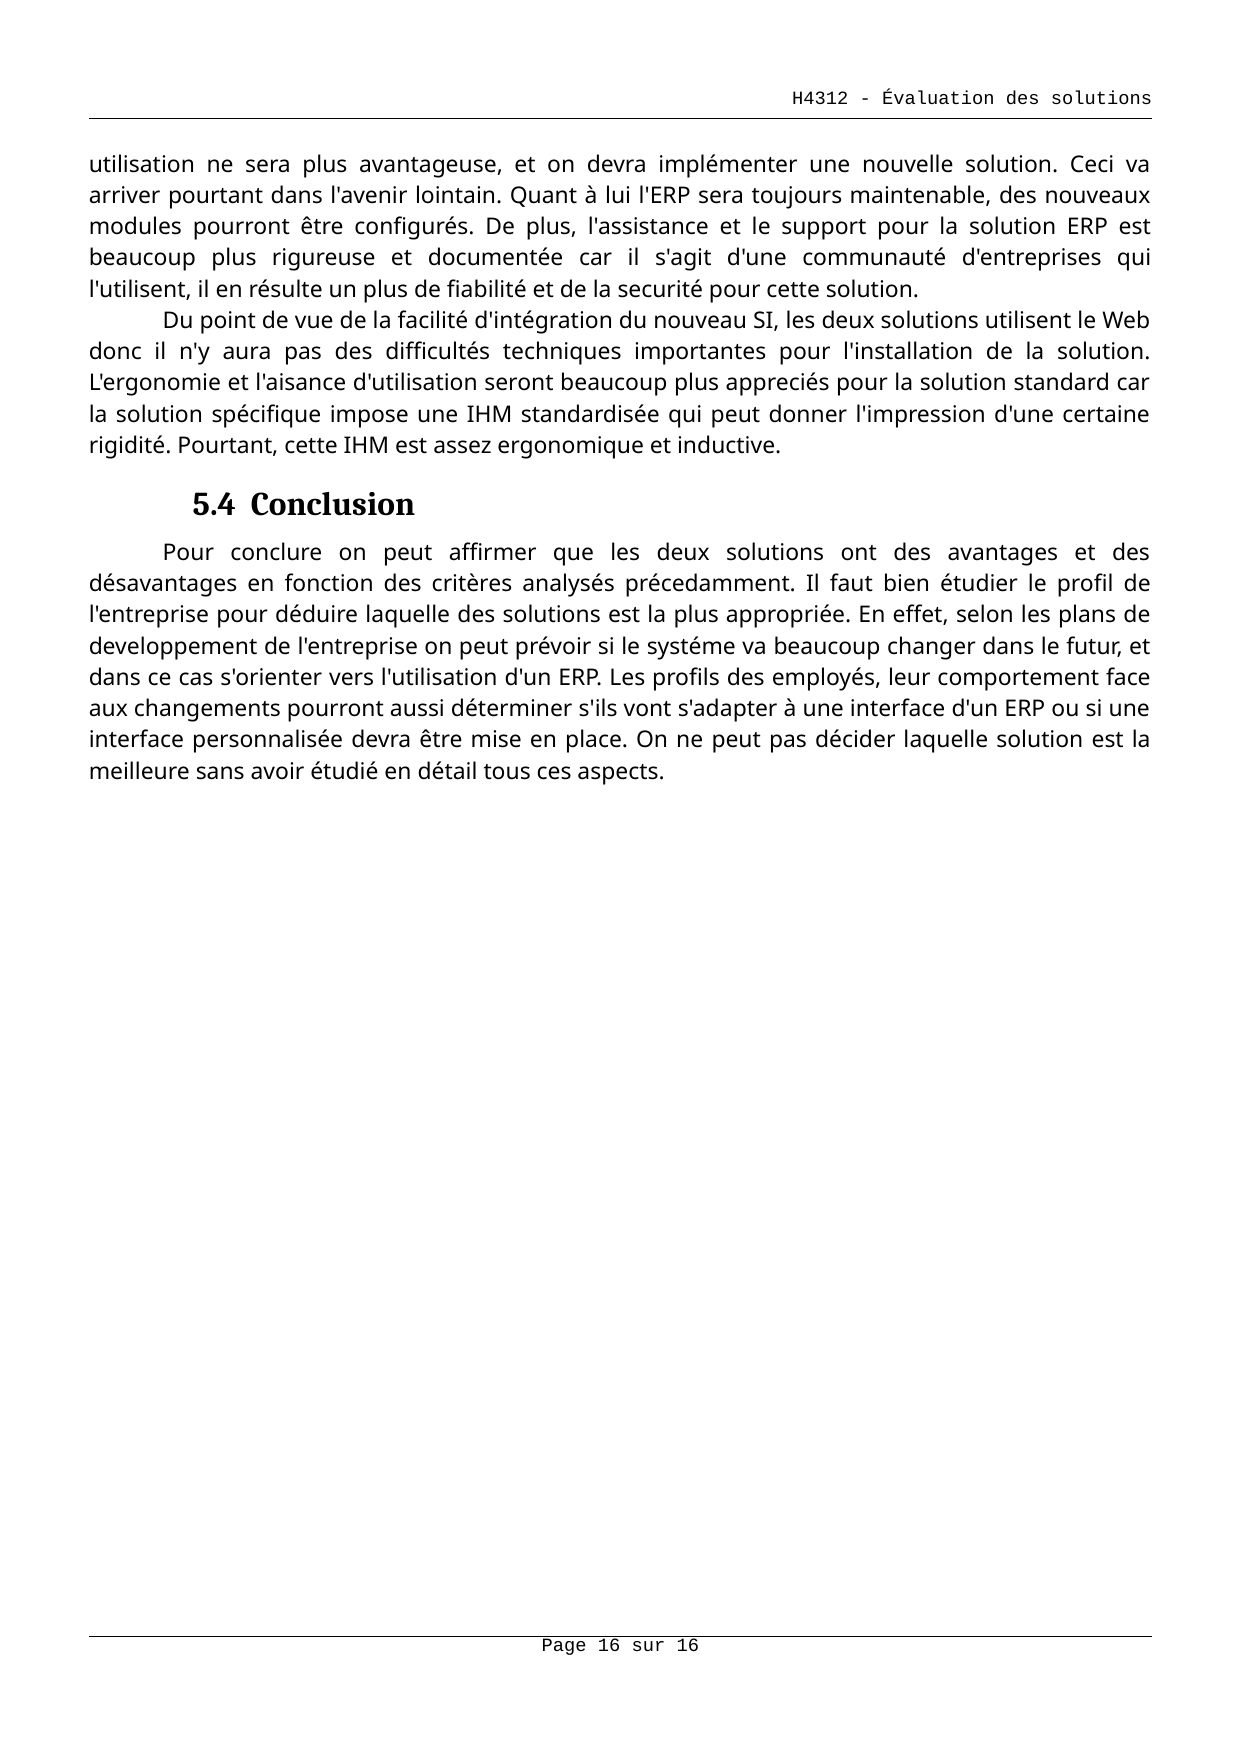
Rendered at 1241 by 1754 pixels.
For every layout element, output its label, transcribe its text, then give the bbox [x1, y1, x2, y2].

text Pour conclure on peut affirmer que les deux solutions ont des avantages et des désavantages en fonction des critères analysés précedamment. Il faut bien étudier le profil de l'entreprise pour déduire laquelle des solutions est la plus appropriée. En effet, selon les plans de developpement de l'entreprise on peut prévoir si le systéme va beaucoup changer dans le futur, et dans ce cas s'orienter vers l'utilisation d'un ERP. Les profils des employés, leur comportement face aux changements pourront aussi déterminer s'ils vont s'adapter à une interface d'un ERP ou si une interface personnalisée devra être mise en place. On ne peut pas décider laquelle solution est la meilleure sans avoir étudié en détail tous ces aspects. [88, 536, 1152, 786]
subtitle Conclusion [133, 485, 1152, 523]
text Du point de vue de la facilité d'intégration du nouveau SI, les deux solutions utilisent le Web donc il n'y aura pas des difficultés techniques importantes pour l'installation de la solution. L'ergonomie et l'aisance d'utilisation seront beaucoup plus appreciés pour la solution standard car la solution spécifique impose une IHM standardisée qui peut donner l'impression d'une certaine rigidité. Pourtant, cette IHM est assez ergonomique et inductive. [88, 304, 1152, 460]
text utilisation ne sera plus avantageuse, et on devra implémenter une nouvelle solution. Ceci va arriver pourtant dans l'avenir lointain. Quant à lui l'ERP sera toujours maintenable, des nouveaux modules pourront être configurés. De plus, l'assistance et le support pour la solution ERP est beaucoup plus rigureuse et documentée car il s'agit d'une communauté d'entreprises qui l'utilisent, il en résulte un plus de fiabilité et de la securité pour cette solution. [88, 147, 1152, 304]
